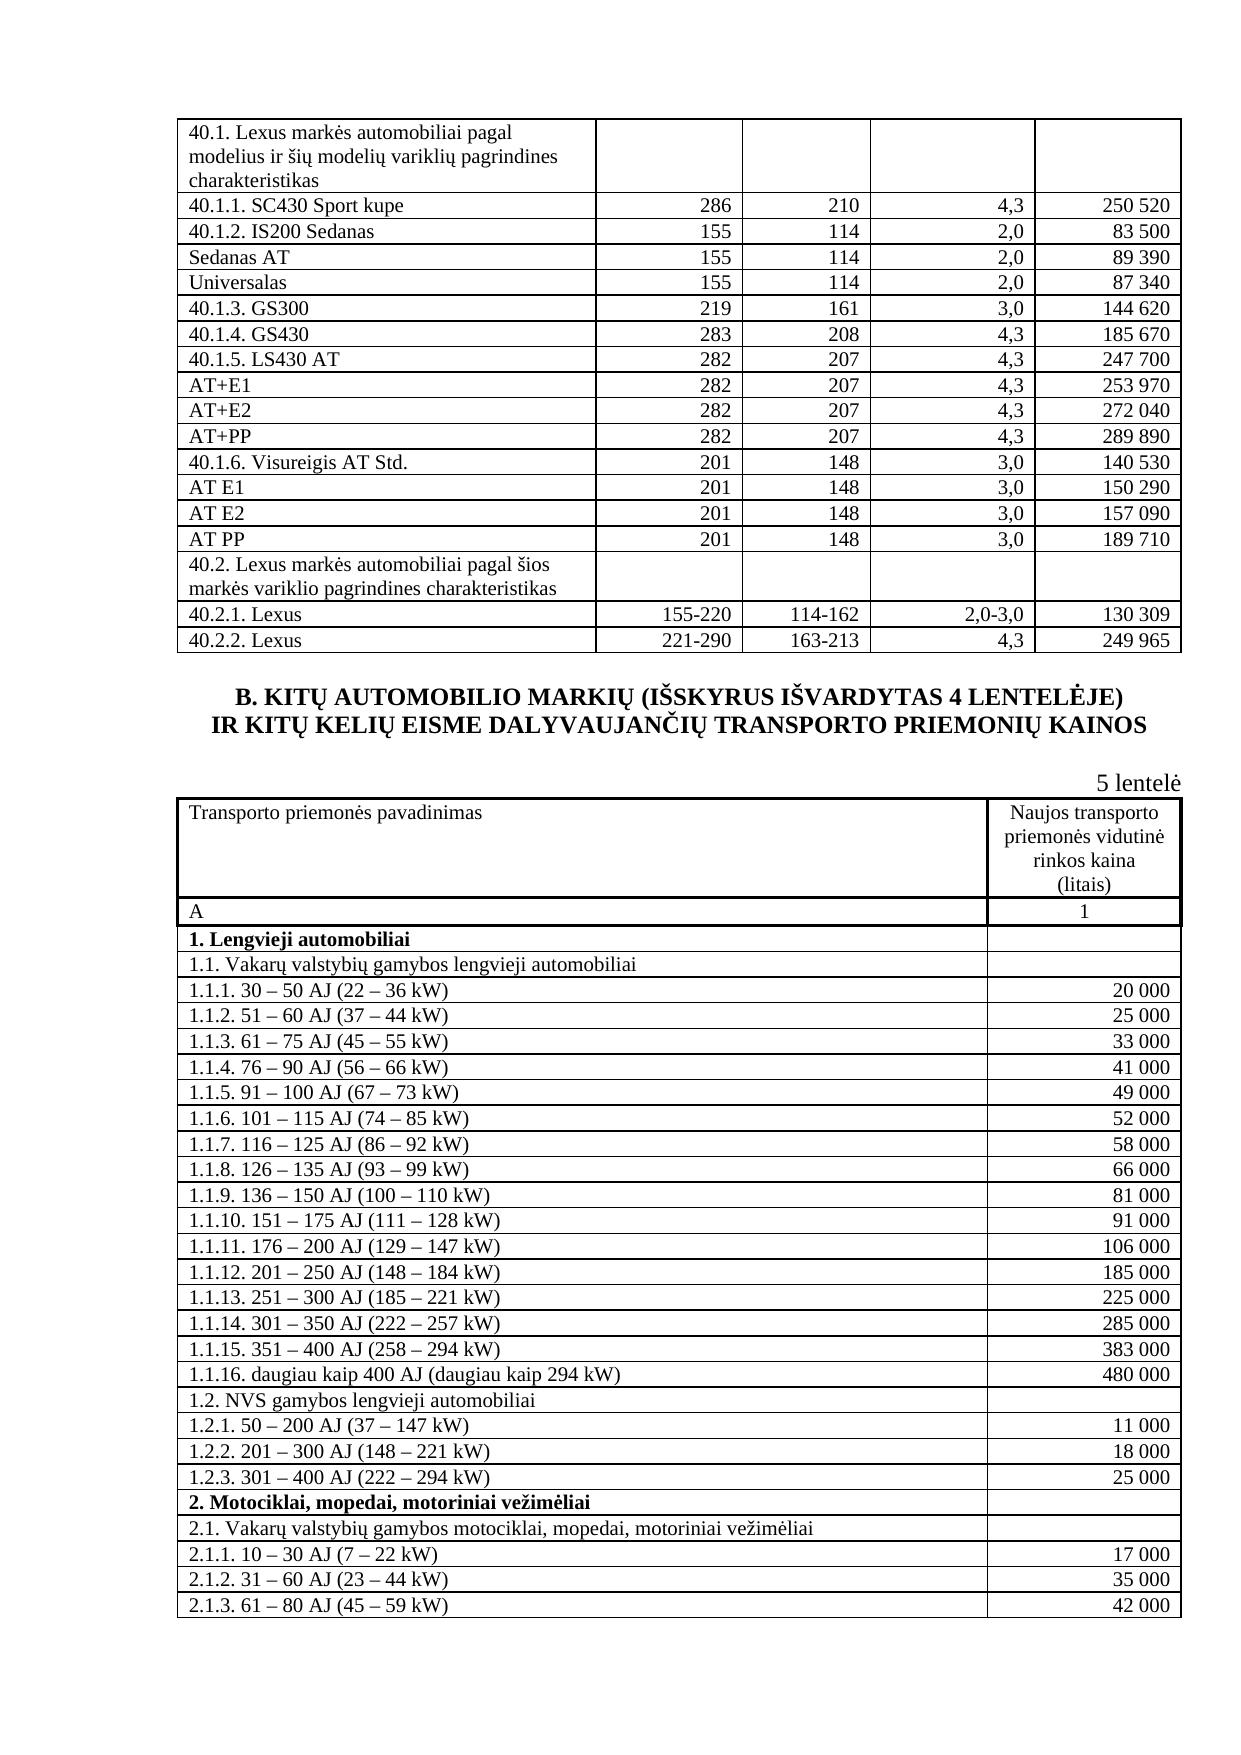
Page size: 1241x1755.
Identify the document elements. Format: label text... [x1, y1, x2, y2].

table_cell 250 520 [1036, 193, 1180, 217]
table_cell 40.1.1. SC430 Sport kupe [178, 193, 595, 217]
table_cell 41 000 [988, 1055, 1180, 1079]
table_cell 25 000 [988, 1003, 1180, 1027]
table_cell 52 000 [988, 1106, 1180, 1130]
table_cell AT+E2 [178, 398, 595, 422]
table_cell 40.2.1. Lexus [178, 602, 595, 626]
table_cell 1.2. NVS gamybos lengvieji automobiliai [178, 1388, 987, 1412]
table_cell 207 [743, 424, 870, 448]
table_cell 3,0 [871, 450, 1034, 474]
table_cell 35 000 [988, 1567, 1180, 1591]
table_cell 1.1.5. 91 – 100 AJ (67 – 73 kW) [178, 1080, 987, 1104]
table_cell 283 [597, 322, 742, 346]
table_cell 11 000 [988, 1413, 1180, 1437]
table_cell 150 290 [1036, 475, 1180, 499]
text 5 lentelė [177, 768, 1181, 797]
table_cell A [179, 899, 986, 923]
table_cell [743, 120, 870, 192]
table_cell AT E1 [178, 475, 595, 499]
table_cell 282 [597, 373, 742, 397]
table_cell 4,3 [871, 398, 1034, 422]
table_cell 1.1.15. 351 – 400 AJ (258 – 294 kW) [178, 1337, 987, 1361]
table_cell 2,0-3,0 [871, 602, 1034, 626]
table_cell Universalas [178, 270, 595, 294]
table_cell 114-162 [743, 602, 870, 626]
table_cell 33 000 [988, 1029, 1180, 1053]
table_cell 2. Motociklai, mopedai, motoriniai vežimėliai [178, 1490, 987, 1514]
table_cell 208 [743, 322, 870, 346]
table_cell [597, 120, 742, 192]
table_cell 130 309 [1036, 602, 1180, 626]
table_cell 185 670 [1036, 322, 1180, 346]
table_cell 3,0 [871, 296, 1034, 320]
table_cell 163-213 [743, 628, 870, 652]
table_cell 20 000 [988, 978, 1180, 1002]
table_cell 4,3 [871, 424, 1034, 448]
table_cell 2.1. Vakarų valstybių gamybos motociklai, mopedai, motoriniai vežimėliai [178, 1516, 987, 1540]
table_cell 148 [743, 450, 870, 474]
table_cell 1.1.8. 126 – 135 AJ (93 – 99 kW) [178, 1157, 987, 1181]
table_cell 83 500 [1036, 219, 1180, 243]
table_cell 2,0 [871, 270, 1034, 294]
table_cell 1.1.16. daugiau kaip 400 AJ (daugiau kaip 294 kW) [178, 1362, 987, 1386]
table_cell 18 000 [988, 1439, 1180, 1463]
table_cell 17 000 [988, 1542, 1180, 1566]
table_cell 148 [743, 501, 870, 525]
table_cell 253 970 [1036, 373, 1180, 397]
table_cell 106 000 [988, 1234, 1180, 1258]
table_cell 1.1.4. 76 – 90 AJ (56 – 66 kW) [178, 1055, 987, 1079]
table_cell 247 700 [1036, 347, 1180, 371]
table_cell 1.1.13. 251 – 300 AJ (185 – 221 kW) [178, 1285, 987, 1309]
table_cell AT E2 [178, 501, 595, 525]
table_cell [871, 120, 1034, 192]
table_cell 272 040 [1036, 398, 1180, 422]
table_cell [871, 552, 1034, 600]
table_cell 91 000 [988, 1208, 1180, 1232]
table_cell 3,0 [871, 501, 1034, 525]
table_cell 1.1. Vakarų valstybių gamybos lengvieji automobiliai [178, 952, 987, 976]
table_cell 89 390 [1036, 245, 1180, 269]
table_cell [988, 1490, 1180, 1514]
table_cell 201 [597, 475, 742, 499]
table_cell 40.1.3. GS300 [178, 296, 595, 320]
table_cell 155 [597, 219, 742, 243]
table_cell 285 000 [988, 1311, 1180, 1335]
table_cell 1 [989, 899, 1179, 923]
table_cell [988, 952, 1180, 976]
table_cell 40.1. Lexus markės automobiliai pagal modelius ir šių modelių variklių pagrindines charakteristikas [178, 120, 595, 192]
table_cell 207 [743, 398, 870, 422]
table_cell [1036, 552, 1180, 600]
table_cell 1.1.10. 151 – 175 AJ (111 – 128 kW) [178, 1208, 987, 1232]
table_cell 289 890 [1036, 424, 1180, 448]
table_cell 40.1.6. Visureigis AT Std. [178, 450, 595, 474]
table_cell 185 000 [988, 1260, 1180, 1284]
table_cell 2.1.1. 10 – 30 AJ (7 – 22 kW) [178, 1542, 987, 1566]
table_cell 40.1.2. IS200 Sedanas [178, 219, 595, 243]
table_cell 4,3 [871, 628, 1034, 652]
table_cell 207 [743, 373, 870, 397]
table_cell 225 000 [988, 1285, 1180, 1309]
table_cell 4,3 [871, 373, 1034, 397]
table_cell 58 000 [988, 1132, 1180, 1156]
table_cell 221-290 [597, 628, 742, 652]
table_cell 207 [743, 347, 870, 371]
table_cell 25 000 [988, 1465, 1180, 1489]
table_cell 148 [743, 527, 870, 551]
table_cell [988, 927, 1180, 951]
table_cell 1.1.6. 101 – 115 AJ (74 – 85 kW) [178, 1106, 987, 1130]
table_header Naujos transporto priemonės vidutinė rinkos kaina (litais) [989, 800, 1179, 896]
table_cell 4,3 [871, 322, 1034, 346]
table_cell 144 620 [1036, 296, 1180, 320]
table_cell 1.1.9. 136 – 150 AJ (100 – 110 kW) [178, 1183, 987, 1207]
table_cell 1.1.2. 51 – 60 AJ (37 – 44 kW) [178, 1003, 987, 1027]
table_cell Sedanas AT [178, 245, 595, 269]
table_cell 2,0 [871, 245, 1034, 269]
table_cell [988, 1388, 1180, 1412]
table_cell 42 000 [988, 1593, 1180, 1617]
table_cell 286 [597, 193, 742, 217]
table_cell 201 [597, 527, 742, 551]
table_cell 40.2.2. Lexus [178, 628, 595, 652]
table_cell 1.1.1. 30 – 50 AJ (22 – 36 kW) [178, 978, 987, 1002]
table_cell 2.1.2. 31 – 60 AJ (23 – 44 kW) [178, 1567, 987, 1591]
table_cell 49 000 [988, 1080, 1180, 1104]
table_cell 219 [597, 296, 742, 320]
table_cell 81 000 [988, 1183, 1180, 1207]
table_cell 1. Lengvieji automobiliai [178, 927, 987, 951]
table_cell 1.1.14. 301 – 350 AJ (222 – 257 kW) [178, 1311, 987, 1335]
table_cell 4,3 [871, 193, 1034, 217]
text B. KITŲ AUTOMOBILIO MARKIŲ (išskyrus išvardytas 4 lentelėje) [177, 682, 1181, 711]
table_cell 4,3 [871, 347, 1034, 371]
table_cell AT+PP [178, 424, 595, 448]
table_cell 155 [597, 245, 742, 269]
table_cell 282 [597, 398, 742, 422]
table_cell 2,0 [871, 219, 1034, 243]
table_cell 66 000 [988, 1157, 1180, 1181]
table_cell 282 [597, 347, 742, 371]
table_cell 282 [597, 424, 742, 448]
table_cell 40.1.5. LS430 AT [178, 347, 595, 371]
table_cell [988, 1516, 1180, 1540]
table_cell 1.1.11. 176 – 200 AJ (129 – 147 kW) [178, 1234, 987, 1258]
table_cell 1.1.7. 116 – 125 AJ (86 – 92 kW) [178, 1132, 987, 1156]
table_cell [1036, 120, 1180, 192]
table_cell 3,0 [871, 527, 1034, 551]
table_cell 1.2.2. 201 – 300 AJ (148 – 221 kW) [178, 1439, 987, 1463]
table_cell 480 000 [988, 1362, 1180, 1386]
table_cell [743, 552, 870, 600]
table_cell 161 [743, 296, 870, 320]
table_cell 210 [743, 193, 870, 217]
table_cell AT+E1 [178, 373, 595, 397]
text IR KITŲ KELIŲ EISME DALYVAUJANČIŲ TRANSPORTO PRIEMONIŲ KAINOS [177, 711, 1181, 739]
table_cell 40.2. Lexus markės automobiliai pagal šios markės variklio pagrindines charakteristikas [178, 552, 595, 600]
table_cell 87 340 [1036, 270, 1180, 294]
table_cell 114 [743, 219, 870, 243]
table_cell 1.1.3. 61 – 75 AJ (45 – 55 kW) [178, 1029, 987, 1053]
table_cell 1.2.3. 301 – 400 AJ (222 – 294 kW) [178, 1465, 987, 1489]
table_cell 3,0 [871, 475, 1034, 499]
table_cell AT PP [178, 527, 595, 551]
table_cell [597, 552, 742, 600]
table_cell 140 530 [1036, 450, 1180, 474]
table_cell 155 [597, 270, 742, 294]
table_cell 1.2.1. 50 – 200 AJ (37 – 147 kW) [178, 1413, 987, 1437]
table_cell 201 [597, 450, 742, 474]
table_cell 40.1.4. GS430 [178, 322, 595, 346]
table_cell 148 [743, 475, 870, 499]
table_header Transporto priemonės pavadinimas [179, 800, 986, 896]
table_cell 1.1.12. 201 – 250 AJ (148 – 184 kW) [178, 1260, 987, 1284]
table_cell 201 [597, 501, 742, 525]
table_cell 249 965 [1036, 628, 1180, 652]
table_cell 155-220 [597, 602, 742, 626]
table_cell 189 710 [1036, 527, 1180, 551]
table_cell 157 090 [1036, 501, 1180, 525]
table_cell 2.1.3. 61 – 80 AJ (45 – 59 kW) [178, 1593, 987, 1617]
table_cell 114 [743, 245, 870, 269]
table_cell 383 000 [988, 1337, 1180, 1361]
table_cell 114 [743, 270, 870, 294]
